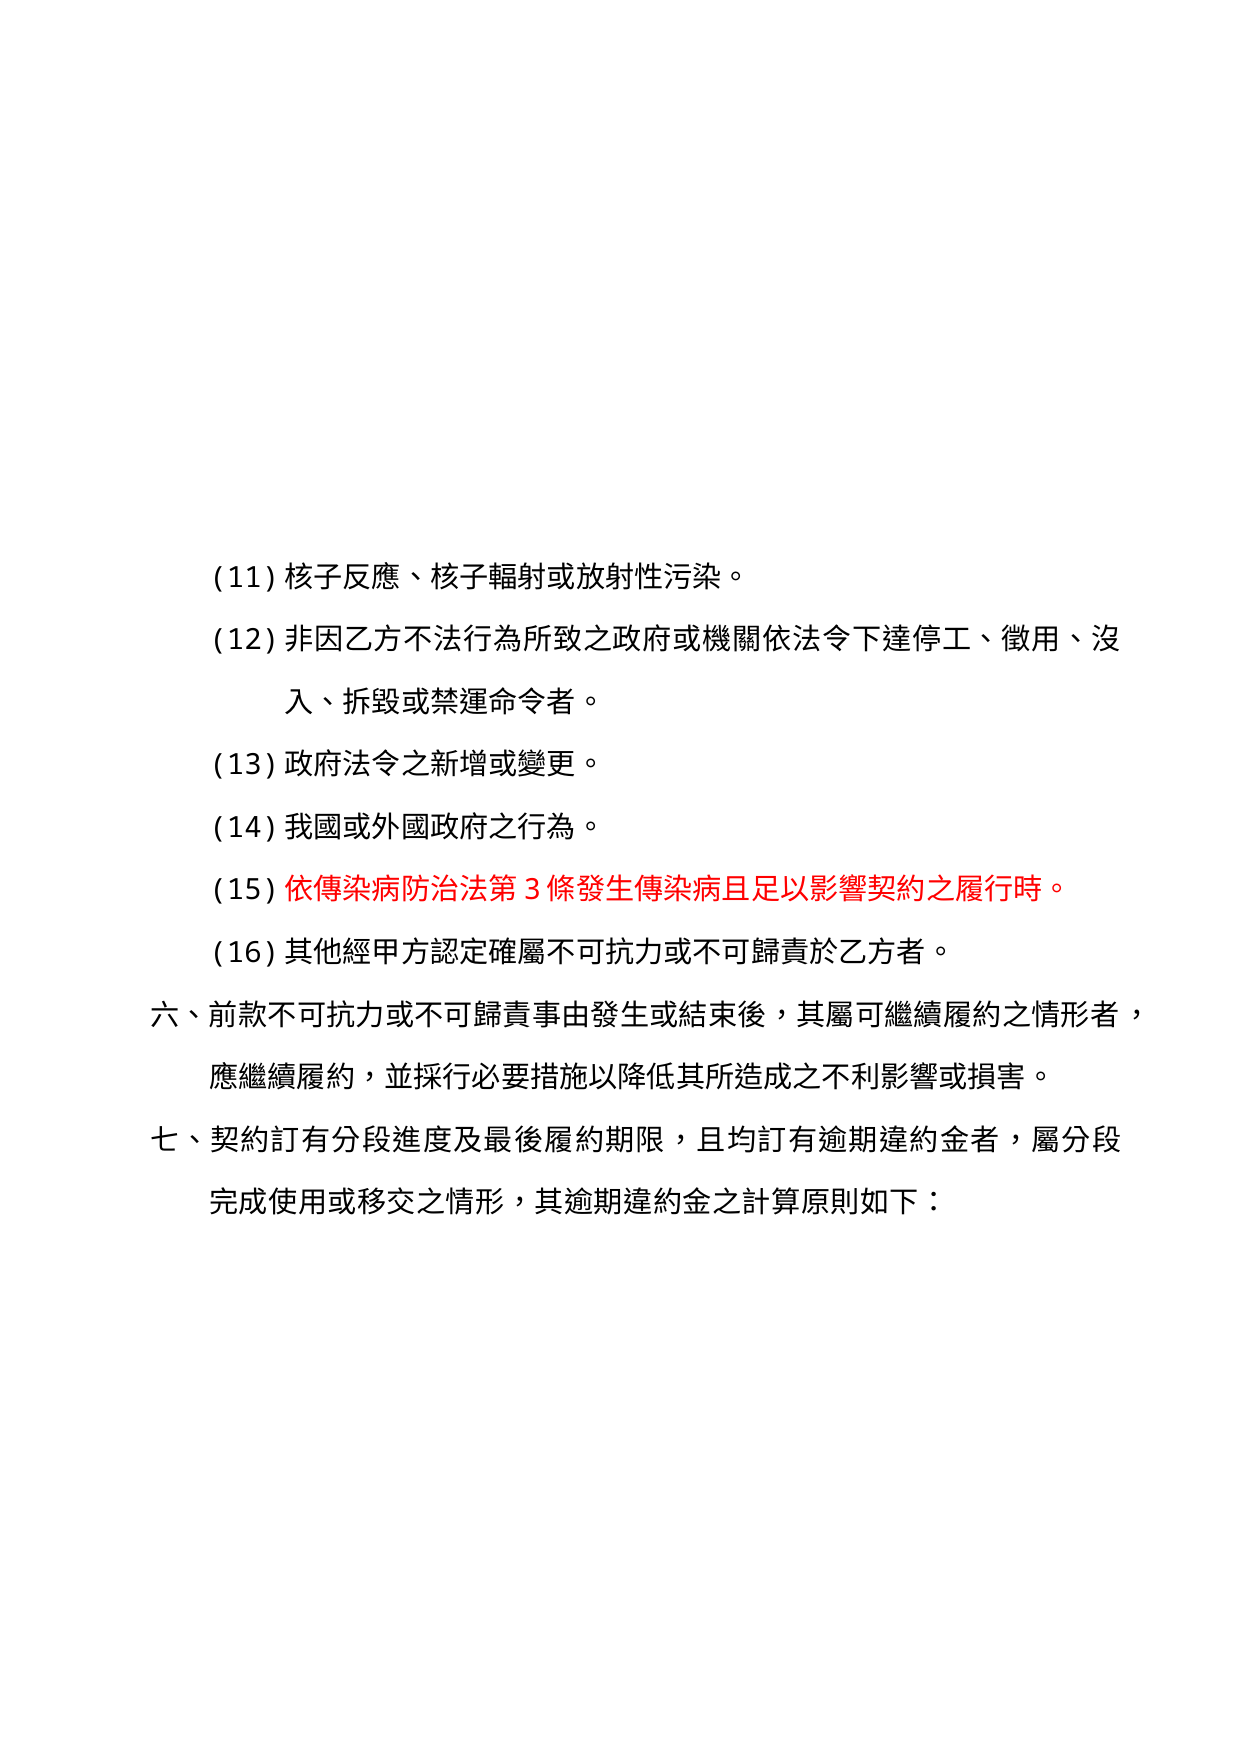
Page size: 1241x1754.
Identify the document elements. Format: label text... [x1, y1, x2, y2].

text 七、契約訂有分段進度及最後履約期限，且均訂有逾期違約金者，屬分段完成使用或移交之情形，其逾期違約金之計算原則如下： [150, 1096, 1122, 1221]
list 依傳染病防治法第3條發生傳染病且足以影響契約之履行時。 [209, 846, 1122, 908]
list 我國或外國政府之行為。 [209, 783, 1122, 846]
list 政府法令之新增或變更。 [209, 721, 1122, 783]
list 其他經甲方認定確屬不可抗力或不可歸責於乙方者。 [209, 908, 1122, 971]
list 核子反應、核子輻射或放射性污染。 [209, 533, 1122, 596]
list 非因乙方不法行為所致之政府或機關依法令下達停工、徵用、沒入、拆毀或禁運命令者。 [209, 596, 1122, 721]
text 六、前款不可抗力或不可歸責事由發生或結束後，其屬可繼續履約之情形者，應繼續履約，並採行必要措施以降低其所造成之不利影響或損害。 [150, 971, 1122, 1096]
